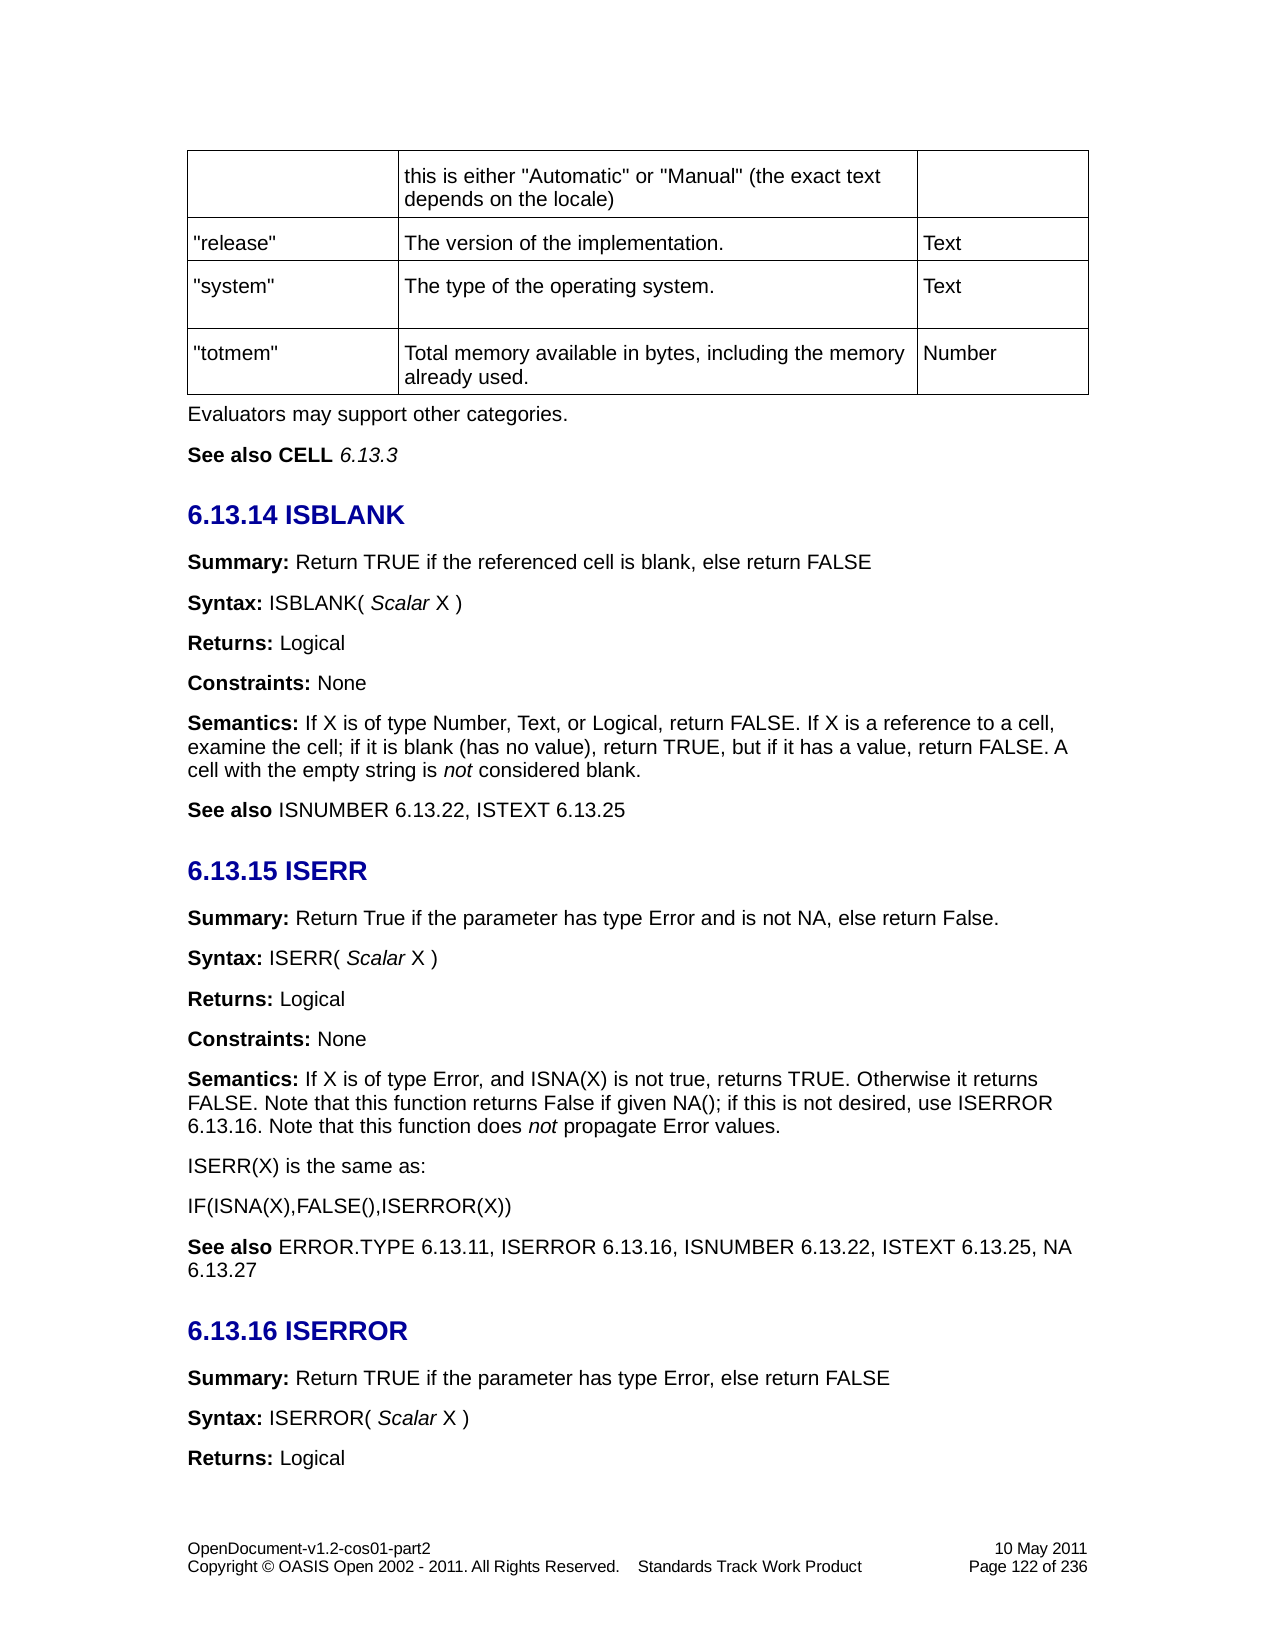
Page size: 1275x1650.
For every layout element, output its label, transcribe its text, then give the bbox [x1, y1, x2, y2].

table_cell The type of the operating system. [399, 261, 917, 327]
subtitle ISBLANK [187, 500, 1088, 530]
text Constraints: None [187, 671, 1088, 695]
text See also ISNUMBER 6.13.22, ISTEXT 6.13.25 [187, 799, 1088, 822]
table_cell "totmem" [188, 329, 398, 394]
table_cell "release" [188, 218, 398, 260]
text Returns: Logical [187, 1447, 1088, 1470]
table_cell Text [918, 261, 1088, 327]
subtitle ISERR [187, 856, 1088, 886]
text IF(ISNA(X),FALSE(),ISERROR(X)) [187, 1195, 1088, 1218]
text Semantics: If X is of type Error, and ISNA(X) is not true, returns TRUE. Otherwise it returns FALSE. Note that this function returns False if given NA(); if this is not desired, use ISERROR 6.13.16. Note that this function does not propagate Error values. [187, 1067, 1088, 1138]
text See also ERROR.TYPE 6.13.11, ISERROR 6.13.16, ISNUMBER 6.13.22, ISTEXT 6.13.25, NA 6.13.27 [187, 1235, 1088, 1282]
table_cell The version of the implementation. [399, 218, 917, 260]
table_cell Number [918, 329, 1088, 394]
text Syntax: ISBLANK( Scalar X ) [187, 591, 1088, 614]
text Summary: Return True if the parameter has type Error and is not NA, else return False. [187, 907, 1088, 930]
text Constraints: None [187, 1027, 1088, 1051]
text Syntax: ISERR( Scalar X ) [187, 947, 1088, 970]
text Semantics: If X is of type Number, Text, or Logical, return FALSE. If X is a reference to a cell, examine the cell; if it is blank (has no value), return TRUE, but if it has a value, return FALSE. A cell with the empty string is not considered blank. [187, 712, 1088, 782]
table_cell [918, 151, 1088, 217]
table_cell this is either "Automatic" or "Manual" (the exact text depends on the locale) [399, 151, 917, 217]
text Syntax: ISERROR( Scalar X ) [187, 1407, 1088, 1430]
text See also CELL 6.13.3 [187, 443, 1088, 467]
text Returns: Logical [187, 631, 1088, 655]
text Summary: Return TRUE if the parameter has type Error, else return FALSE [187, 1366, 1088, 1390]
table_cell [188, 151, 398, 217]
table_cell Total memory available in bytes, including the memory already used. [399, 329, 917, 394]
table_cell "system" [188, 261, 398, 327]
text Evaluators may support other categories. [187, 403, 1088, 426]
table_cell Text [918, 218, 1088, 260]
text Returns: Logical [187, 987, 1088, 1011]
subtitle ISERROR [187, 1316, 1088, 1346]
text ISERR(X) is the same as: [187, 1155, 1088, 1178]
text Summary: Return TRUE if the referenced cell is blank, else return FALSE [187, 551, 1088, 574]
